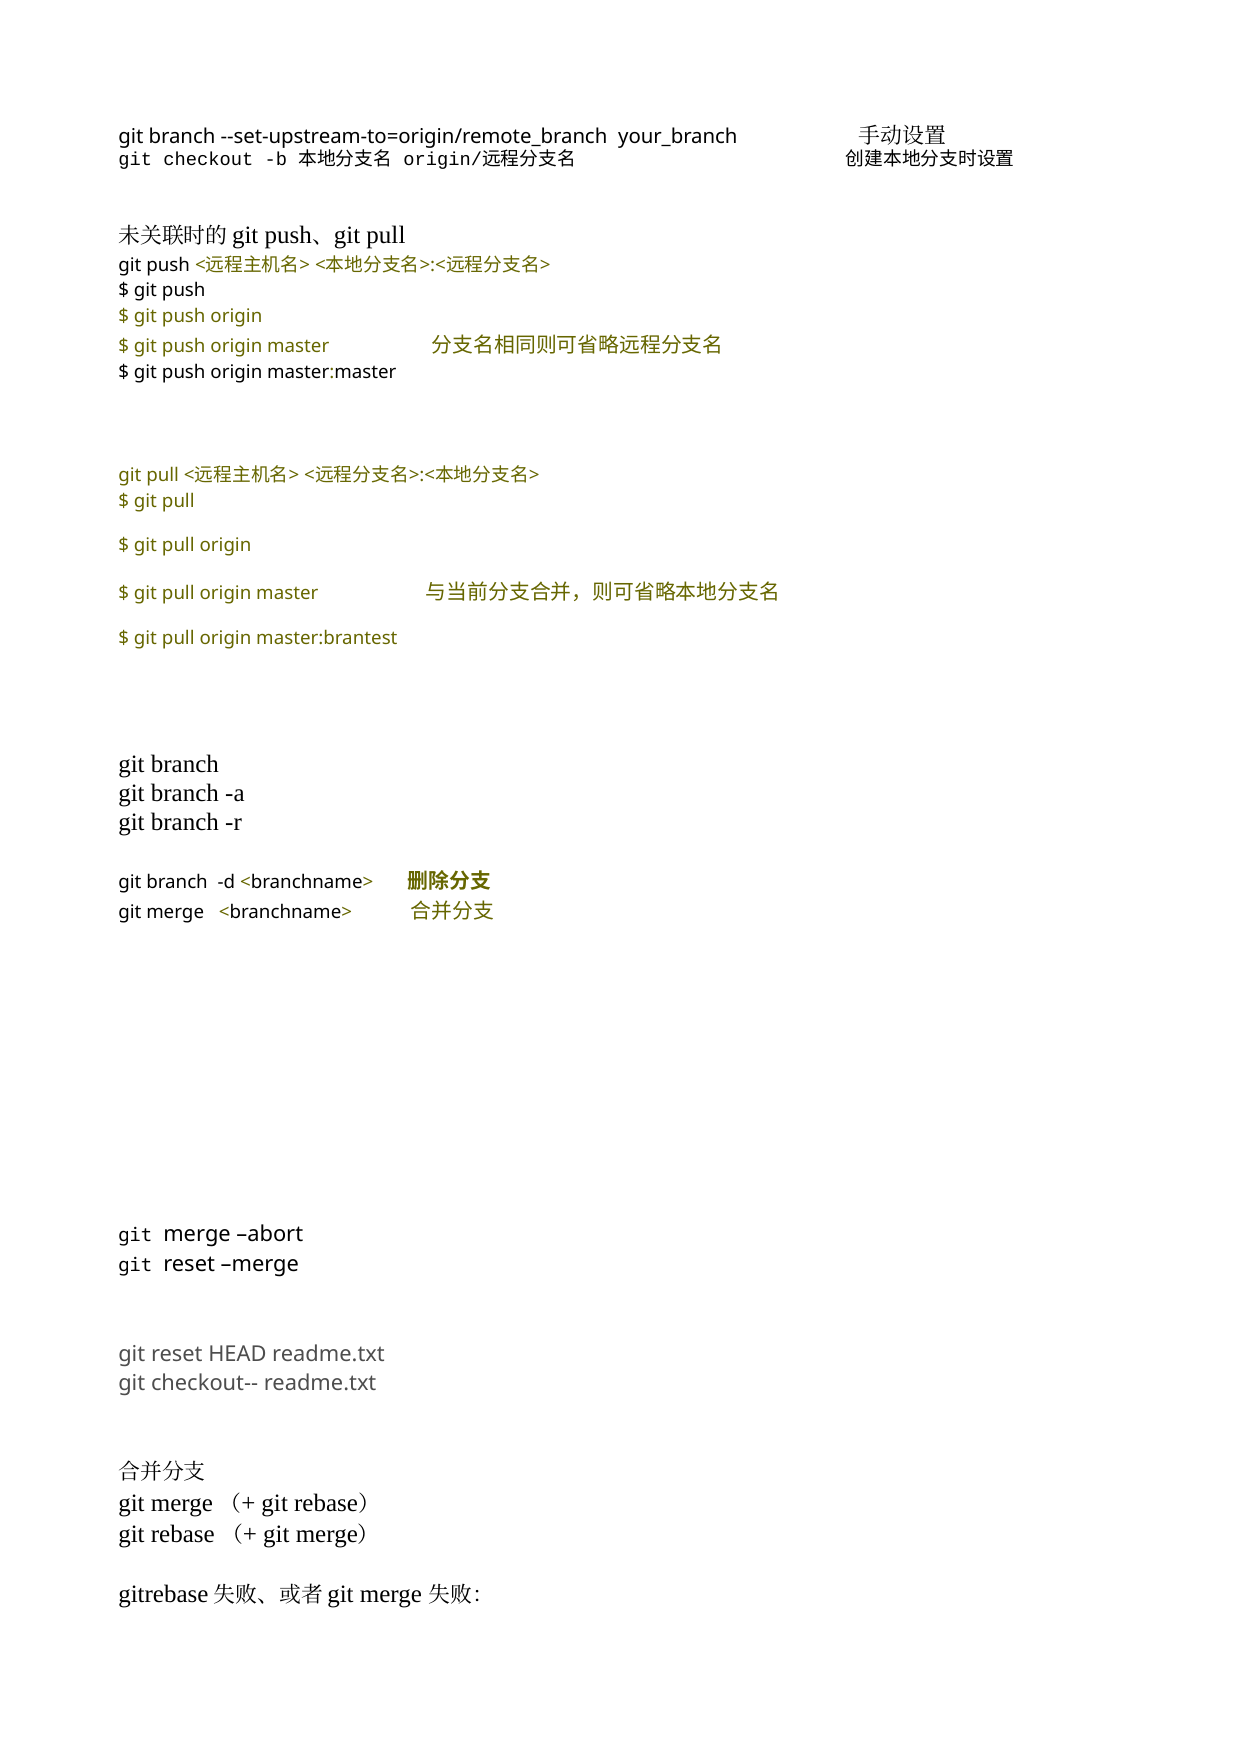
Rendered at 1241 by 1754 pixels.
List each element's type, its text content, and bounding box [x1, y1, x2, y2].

text git reset HEAD readme.txt [118, 1337, 1122, 1367]
text git checkout -b 本地分支名 origin/远程分支名 创建本地分支时设置 [118, 149, 1122, 171]
text $ git pull origin master:brantest [118, 624, 1122, 650]
text $ git push [118, 277, 1122, 302]
text 未关联时的git push、git pull [118, 218, 1122, 249]
text git checkout-- readme.txt [118, 1367, 1122, 1397]
text git push <远程主机名> <本地分支名>:<远程分支名> [118, 249, 1122, 277]
text git merge –abort [118, 1218, 1122, 1248]
text 合并分支 [118, 1454, 1122, 1486]
text $ git pull origin master 与当前分支合并，则可省略本地分支名 [118, 575, 1122, 605]
text git merge （+ git rebase） [118, 1486, 1122, 1517]
text $ git push origin master:master [118, 358, 1122, 383]
text $ git push origin [118, 302, 1122, 328]
text git reset –merge [118, 1248, 1122, 1278]
text git branch --set-upstream-to=origin/remote_branch your_branch 手动设置 [118, 118, 1122, 149]
text git pull <远程主机名> <远程分支名>:<本地分支名> [118, 460, 1122, 487]
text $ git pull [118, 487, 1122, 513]
text gitrebase失败、或者git merge 失败： [118, 1578, 1122, 1609]
text git rebase （+ git merge） [118, 1517, 1122, 1549]
text git branch [118, 749, 1122, 778]
text git branch -a [118, 778, 1122, 807]
text $ git push origin master 分支名相同则可省略远程分支名 [118, 328, 1122, 358]
text git merge <branchname> 合并分支 [118, 894, 1122, 925]
text $ git pull origin [118, 531, 1122, 557]
text git branch -r [118, 807, 1122, 836]
text git branch -d <branchname> 删除分支 [118, 864, 1122, 894]
